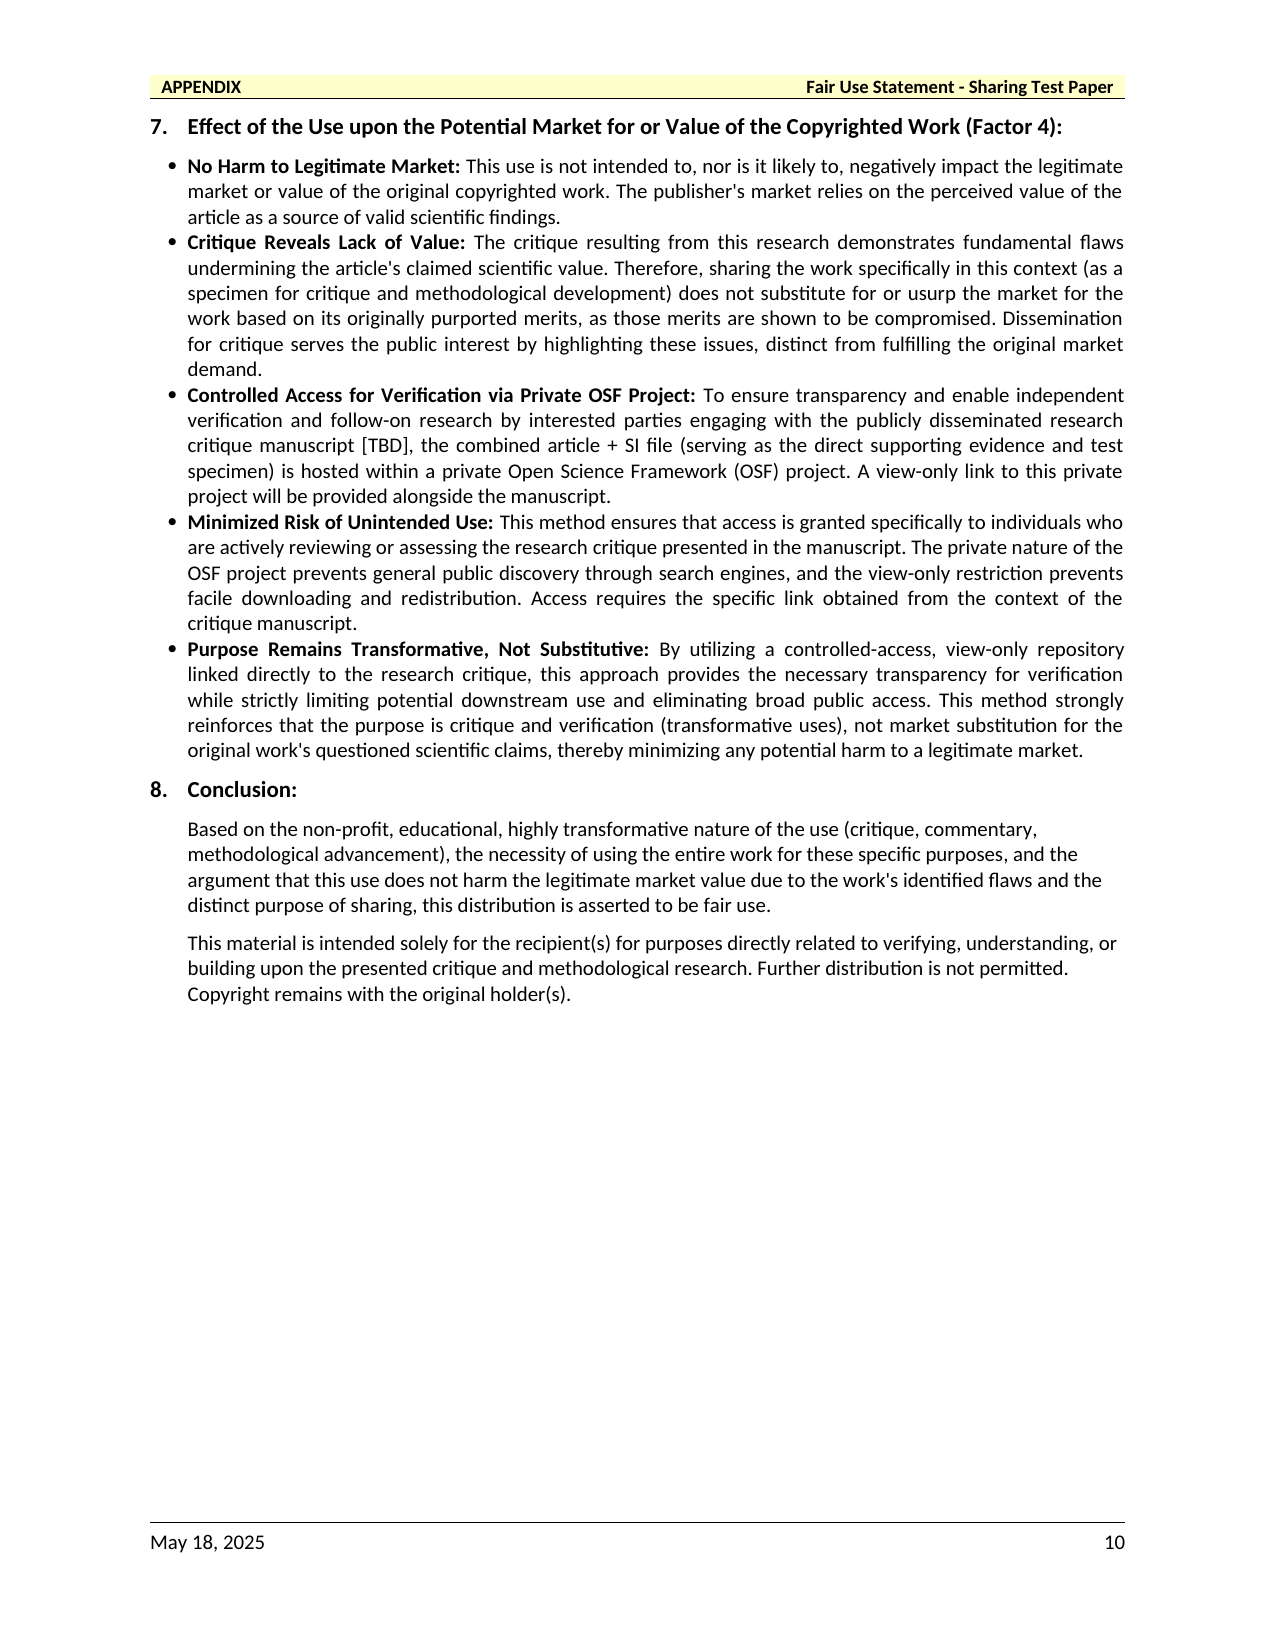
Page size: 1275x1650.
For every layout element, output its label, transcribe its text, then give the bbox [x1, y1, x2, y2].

list Critique Reveals Lack of Value: The critique resulting from this research demonstrates fundamental flaws undermining the article's claimed scientific value. Therefore, sharing the work specifically in this context (as a specimen for critique and methodological development) does not substitute for or usurp the market for the work based on its originally purported merits, as those merits are shown to be compromised. Dissemination for critique serves the public interest by highlighting these issues, distinct from fulfilling the original market demand. [169, 229, 1125, 382]
list Purpose Remains Transformative, Not Substitutive: By utilizing a controlled-access, view-only repository linked directly to the research critique, this approach provides the necessary transparency for verification while strictly limiting potential downstream use and eliminating broad public access. This method strongly reinforces that the purpose is critique and verification (transformative uses), not market substitution for the original work's questioned scientific claims, thereby minimizing any potential harm to a legitimate market. [169, 636, 1125, 763]
text Based on the non-profit, educational, highly transformative nature of the use (critique, commentary, methodological advancement), the necessity of using the entire work for these specific purposes, and the argument that this use does not harm the legitimate market value due to the work's identified flaws and the distinct purpose of sharing, this distribution is asserted to be fair use. [187, 816, 1125, 918]
list No Harm to Legitimate Market: This use is not intended to, nor is it likely to, negatively impact the legitimate market or value of the original copyrighted work. The publisher's market relies on the perceived value of the article as a source of valid scientific findings. [169, 153, 1125, 229]
list Minimized Risk of Unintended Use: This method ensures that access is granted specifically to individuals who are actively reviewing or assessing the research critique presented in the manuscript. The private nature of the OSF project prevents general public discovery through search engines, and the view-only restriction prevents facile downloading and redistribution. Access requires the specific link obtained from the context of the critique manuscript. [169, 509, 1125, 636]
subtitle Effect of the Use upon the Potential Market for or Value of the Copyrighted Work (Factor 4): [150, 112, 1125, 141]
text This material is intended solely for the recipient(s) for purposes directly related to verifying, understanding, or building upon the presented critique and methodological research. Further distribution is not permitted. Copyright remains with the original holder(s). [187, 930, 1125, 1006]
list Controlled Access for Verification via Private OSF Project: To ensure transparency and enable independent verification and follow-on research by interested parties engaging with the publicly disseminated research critique manuscript [TBD], the combined article + SI file (serving as the direct supporting evidence and test specimen) is hosted within a private Open Science Framework (OSF) project. A view-only link to this private project will be provided alongside the manuscript. [169, 382, 1125, 509]
subtitle Conclusion: [150, 776, 1125, 803]
